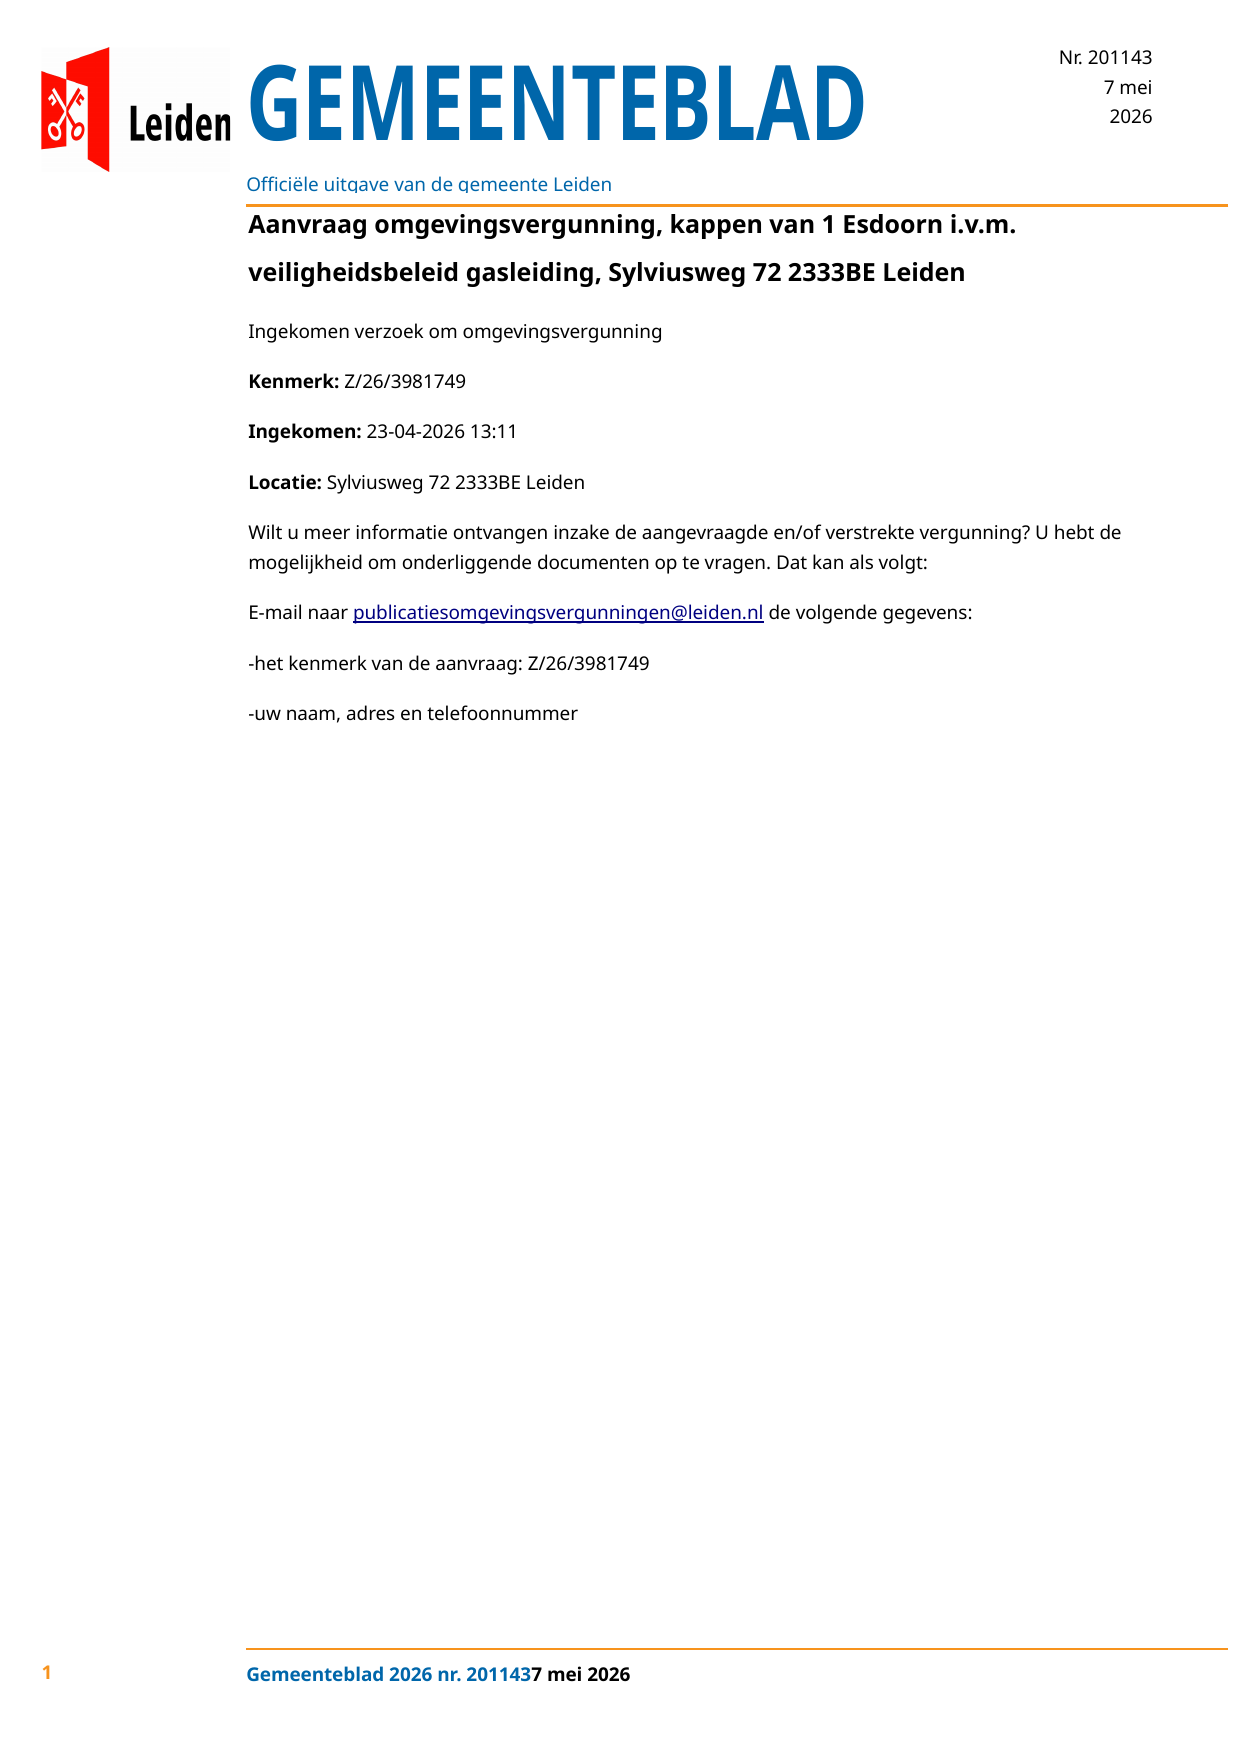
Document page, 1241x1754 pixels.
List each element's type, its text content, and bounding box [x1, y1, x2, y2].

text -het kenmerk van de aanvraag: Z/26/3981749 [248, 650, 1152, 676]
text Ingekomen: 23-04-2026 13:11 [248, 419, 1152, 444]
text -uw naam, adres en telefoonnummer [248, 700, 1152, 726]
text Wilt u meer informatie ontvangen inzake de aangevraagde en/of verstrekte vergunning? U hebt de mogelijkheid om onderliggende documenten op te vragen. Dat kan als volgt: [248, 519, 1152, 575]
text Locatie: Sylviusweg 72 2333BE Leiden [248, 469, 1152, 495]
text Aanvraag omgevingsvergunning, kappen van 1 Esdoorn i.v.m. veiligheidsbeleid gasleiding, Sylviusweg 72 2333BE Leiden [248, 207, 1152, 288]
text Ingekomen verzoek om omgevingsvergunning [248, 318, 1152, 344]
text Kenmerk: Z/26/3981749 [248, 368, 1152, 394]
text E-mail naar publicatiesomgevingsvergunningen@leiden.nl de volgende gegevens: [248, 599, 1152, 625]
picture [41, 47, 231, 172]
